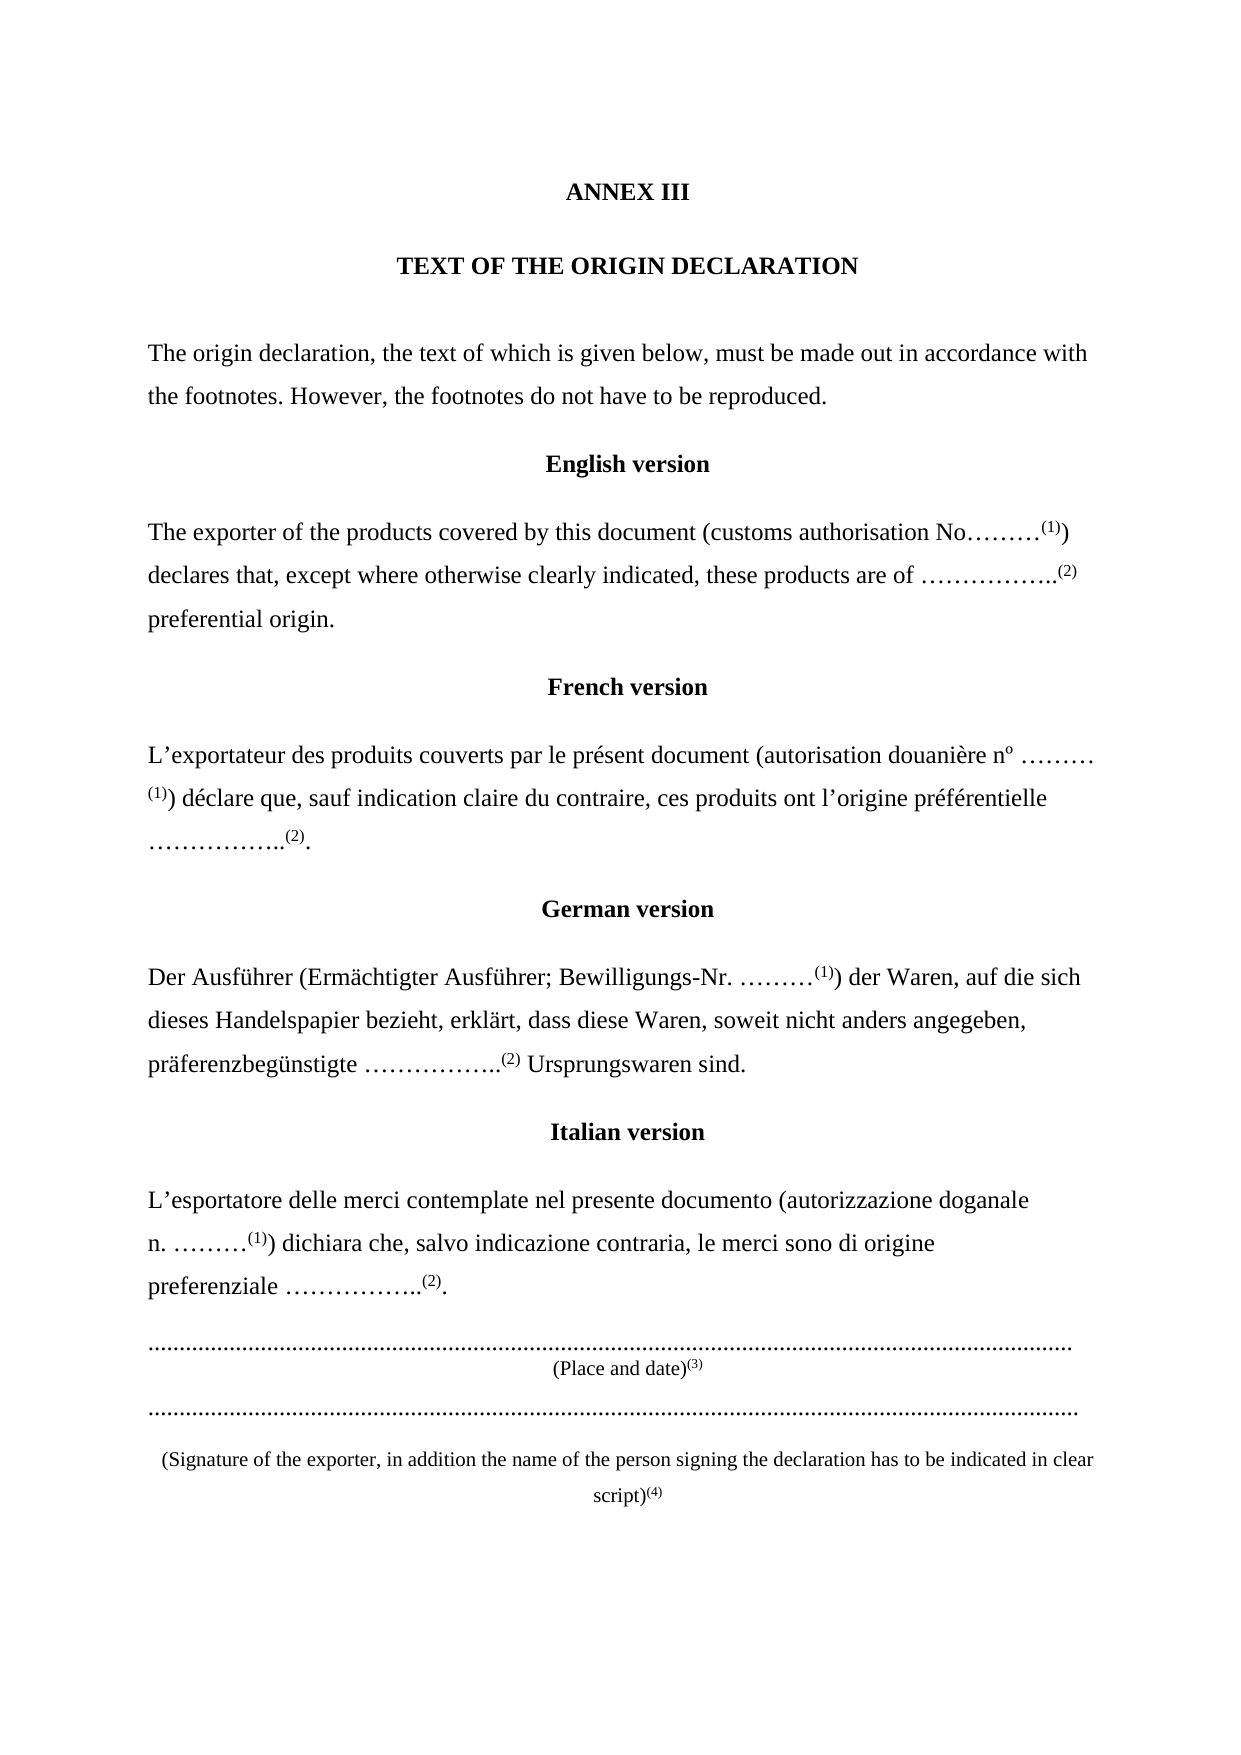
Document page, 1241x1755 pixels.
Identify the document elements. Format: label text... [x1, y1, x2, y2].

text .................................................................................................................................................... [148, 1327, 1107, 1356]
text French version [148, 672, 1107, 701]
text Lʼexportateur des produits couverts par le présent document (autorisation douanière nº ………(1)) déclare que, sauf indication claire du contraire, ces produits ont lʼorigine préférentielle ……………..(2). [148, 740, 1107, 855]
text Lʼesportatore delle merci contemplate nel presente documento (autorizzazione doganale n. ………(1)) dichiara che, salvo indicazione contraria, le merci sono di origine preferenziale ……………..(2). [148, 1185, 1107, 1300]
text The exporter of the products covered by this document (customs authorisation No………(1)) declares that, except where otherwise clearly indicated, these products are of ……………..(2) preferential origin. [148, 517, 1107, 632]
text Der Ausführer (Ermächtigter Ausführer; Bewilligungs-Nr. ………(1)) der Waren, auf die sich dieses Handelspapier bezieht, erklärt, dass diese Waren, soweit nicht anders angegeben, präferenzbegünstigte ……………..(2) Ursprungswaren sind. [148, 962, 1107, 1077]
text Italian version [148, 1117, 1107, 1146]
title TEXT OF THE ORIGIN DECLARATION [148, 251, 1107, 280]
text German version [148, 894, 1107, 923]
text English version [148, 449, 1107, 478]
text (Signature of the exporter, in addition the name of the person signing the declaration has to be indicated in clear script)(4) [148, 1447, 1107, 1507]
text The origin declaration, the text of which is given below, must be made out in accordance with the footnotes. However, the footnotes do not have to be reproduced. [148, 338, 1107, 410]
text ..................................................................................................................................................... [148, 1392, 1107, 1420]
text (Place and date)(3) [148, 1356, 1107, 1379]
title ANNEX III [148, 177, 1107, 206]
